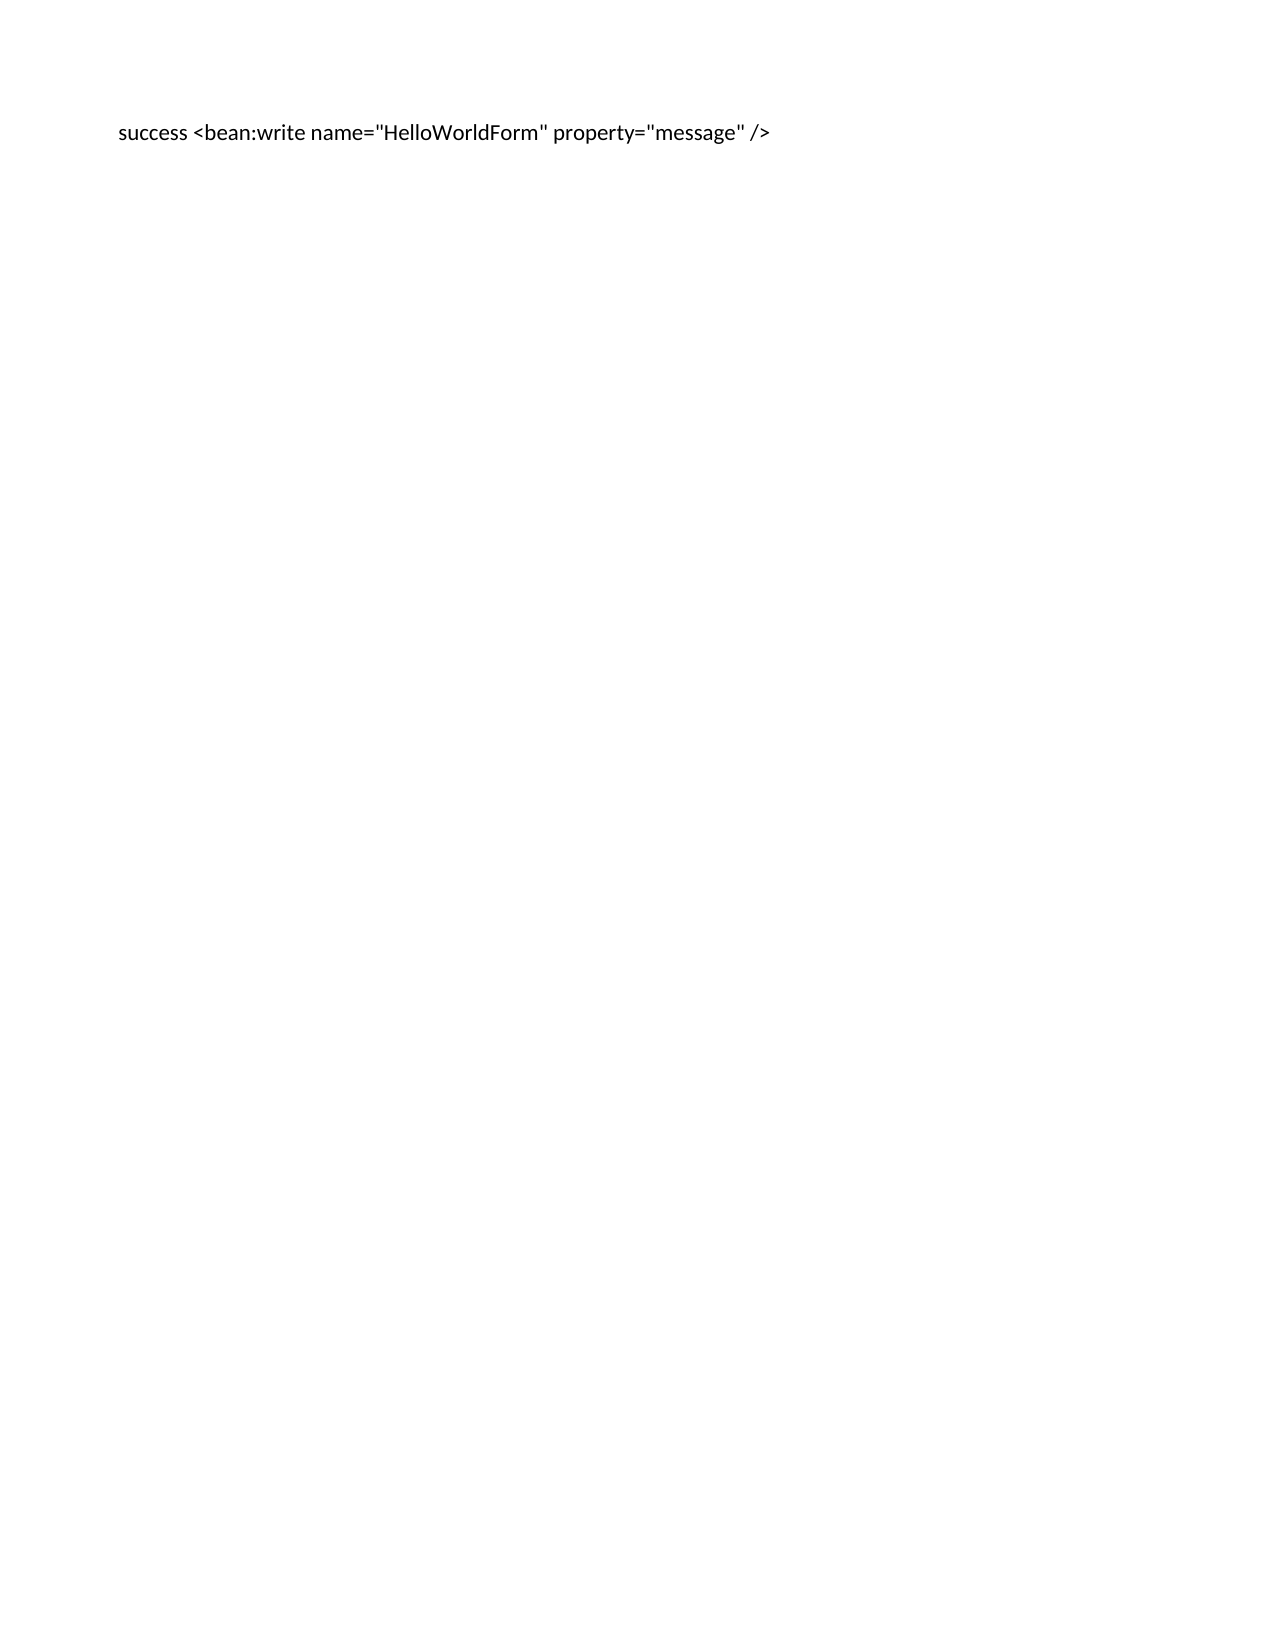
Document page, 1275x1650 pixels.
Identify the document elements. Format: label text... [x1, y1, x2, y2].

list success <bean:write name="HelloWorldForm" property="message" /> [118, 118, 1157, 146]
